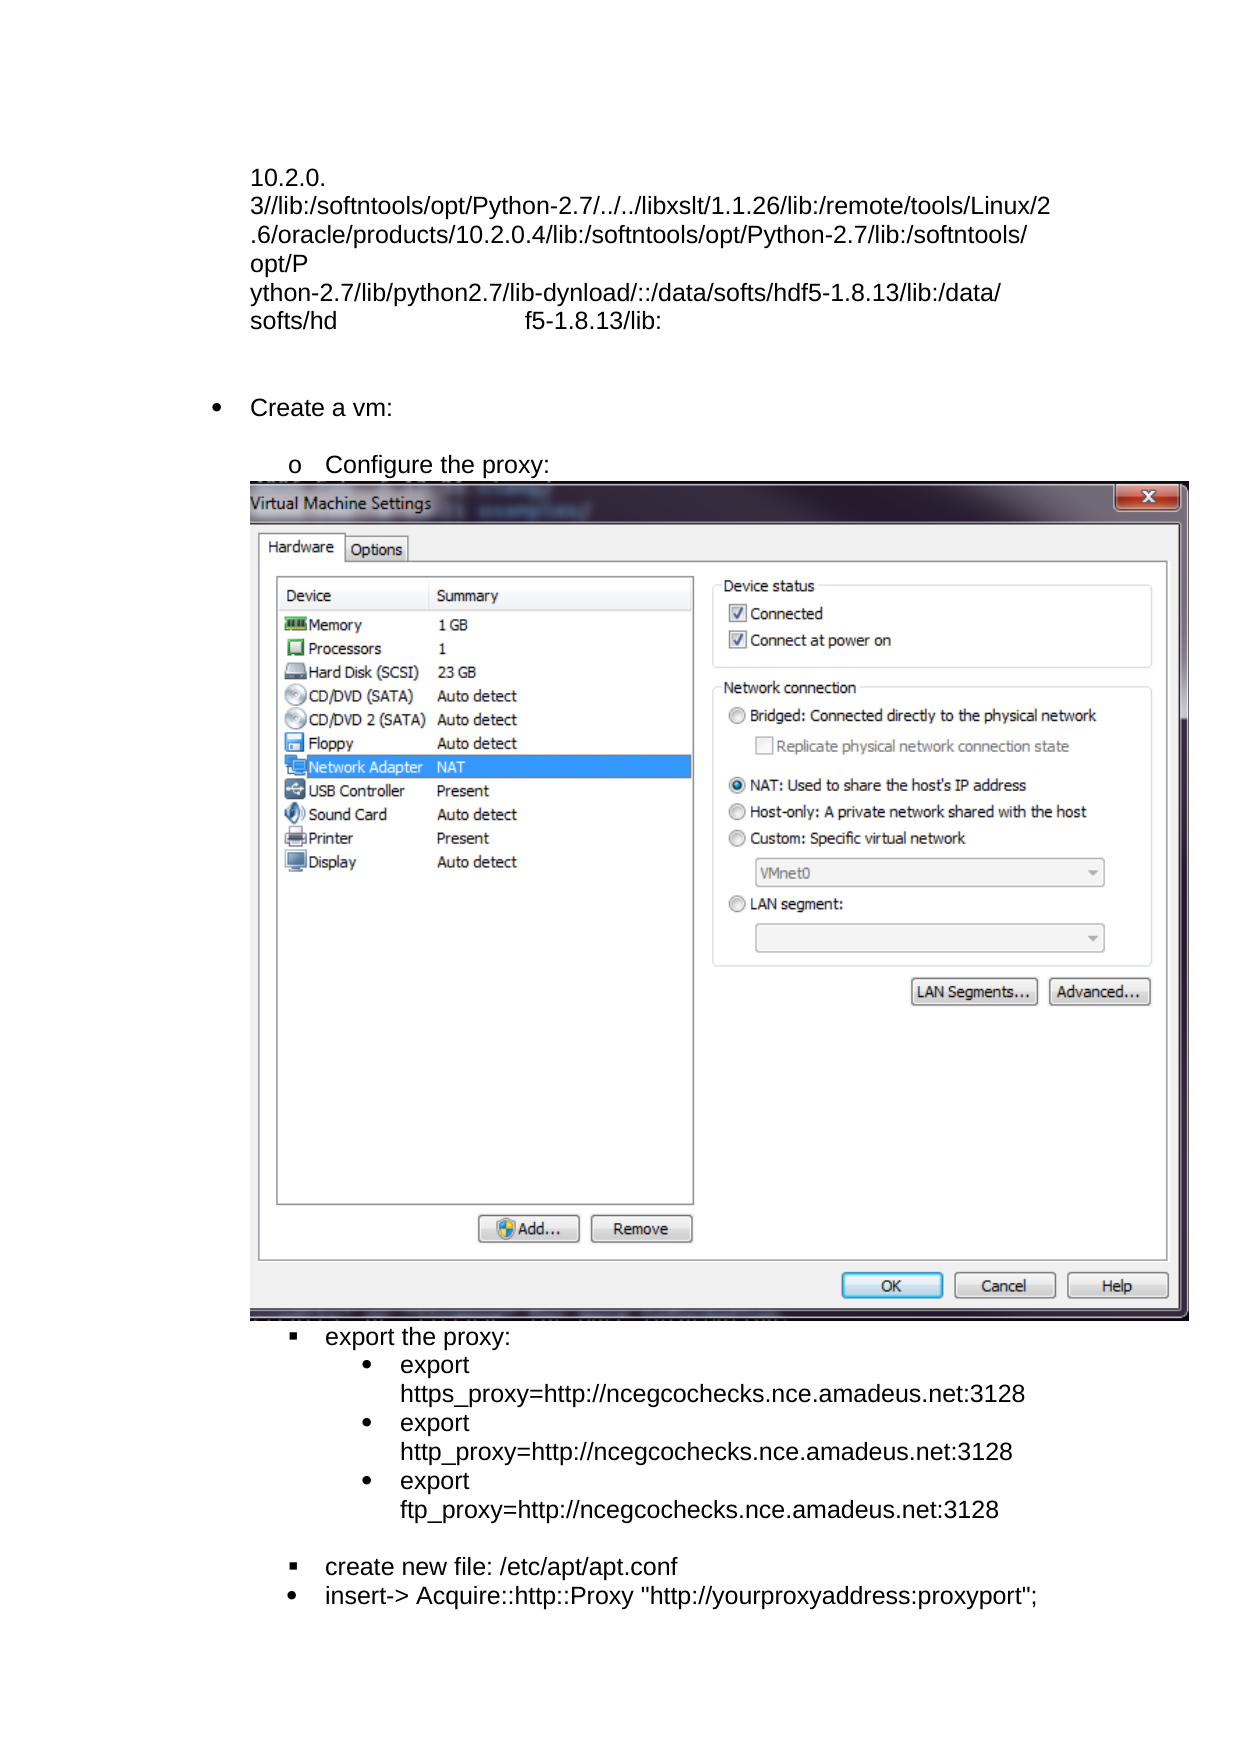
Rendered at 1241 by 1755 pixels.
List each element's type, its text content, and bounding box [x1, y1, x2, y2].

list create new file: /etc/apt/apt.conf [287, 1552, 1065, 1581]
list Create a vm: [212, 392, 1065, 421]
list insert-> Acquire::http::Proxy "http://yourproxyaddress:proxyport"; [287, 1581, 1065, 1610]
list export the proxy: [287, 1322, 1065, 1351]
list export http_proxy=http://ncegcochecks.nce.amadeus.net:3128 [362, 1408, 1065, 1466]
list 10.2.0. 3//lib:/softntools/opt/Python-2.7/../../libxslt/1.1.26/lib:/remote/tools/Linux/2 .6/oracle/products/10.2.0.4/lib:/softntools/opt/Python-2.7/lib:/softntools/opt/P ython-2.7/lib/python2.7/lib-dynload/::/data/softs/hdf5-1.8.13/lib:/data/softs/hd f5-1.8.13/lib: [212, 162, 1065, 335]
picture [250, 481, 1189, 1321]
list export ftp_proxy=http://ncegcochecks.nce.amadeus.net:3128 [362, 1466, 1065, 1523]
list Configure the proxy: [287, 450, 1065, 481]
list export https_proxy=http://ncegcochecks.nce.amadeus.net:3128 [362, 1351, 1065, 1408]
